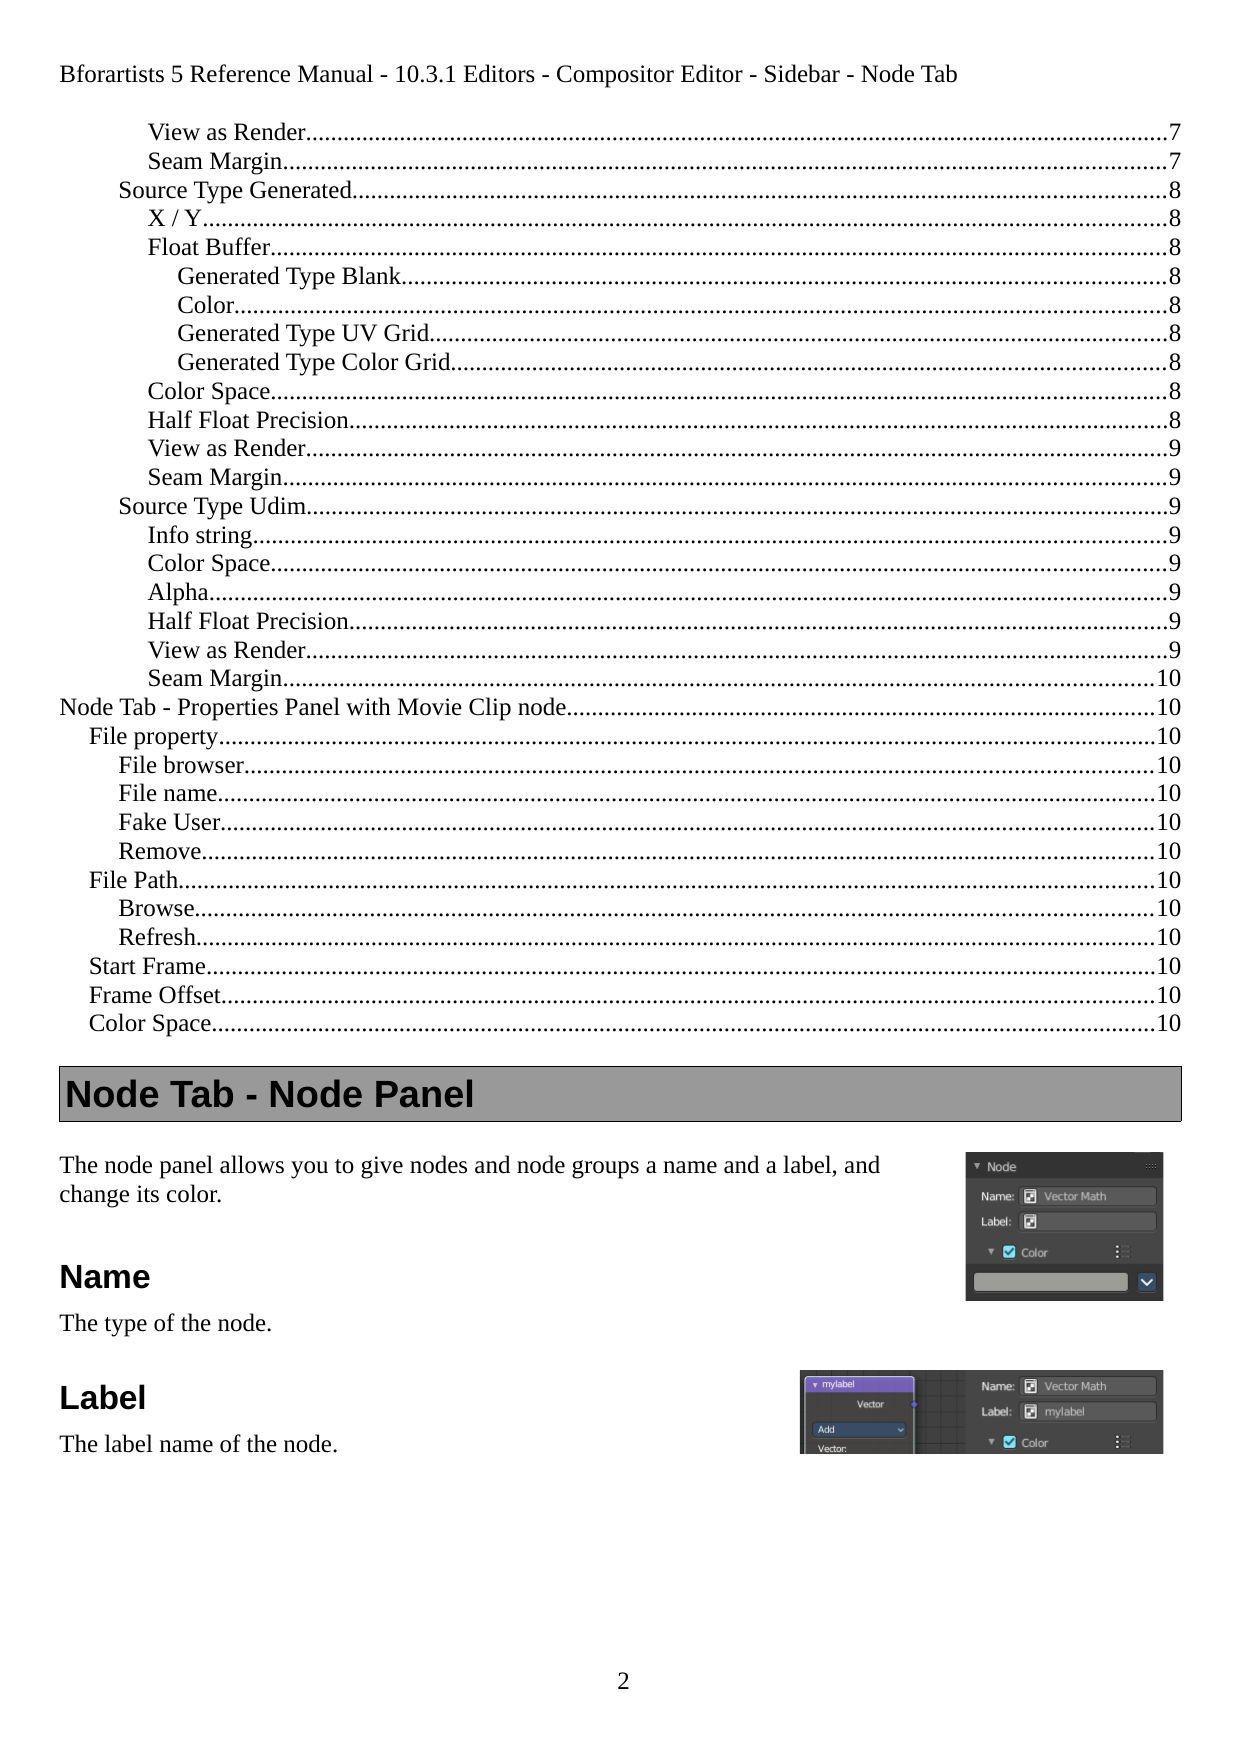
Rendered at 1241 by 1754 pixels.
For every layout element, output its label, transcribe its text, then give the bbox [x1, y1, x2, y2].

text Browse 10 [118, 893, 1181, 922]
text Refresh 10 [118, 922, 1181, 951]
picture [965, 1152, 1164, 1301]
text Generated Type UV Grid 8 [177, 318, 1181, 347]
text File name 10 [118, 778, 1181, 807]
text View as Render 9 [147, 635, 1181, 663]
text Color Space 9 [147, 548, 1181, 577]
text Node Tab - Properties Panel with Movie Clip node 10 [59, 692, 1181, 721]
subtitle [1164, 1378, 1181, 1417]
text File Path 10 [88, 865, 1181, 893]
subtitle Label [59, 1378, 799, 1417]
text The type of the node. [59, 1308, 1181, 1337]
text Start Frame 10 [88, 951, 1181, 980]
text File property 10 [88, 721, 1181, 750]
text Seam Margin 7 [147, 146, 1181, 175]
text Half Float Precision 8 [147, 405, 1181, 433]
text Generated Type Blank 8 [177, 261, 1181, 290]
text Generated Type Color Grid 8 [177, 347, 1181, 376]
text The node panel allows you to give nodes and node groups a name and a label, and change its color. [59, 1150, 1181, 1208]
subtitle [1164, 1257, 1181, 1296]
text Float Buffer 8 [147, 232, 1181, 261]
subtitle Name [59, 1257, 965, 1296]
text View as Render 9 [147, 433, 1181, 462]
text X / Y 8 [147, 203, 1181, 232]
text Frame Offset 10 [88, 980, 1181, 1008]
text Color Space 10 [88, 1008, 1181, 1037]
text Source Type Generated 8 [118, 175, 1181, 203]
text Half Float Precision 9 [147, 606, 1181, 635]
picture [799, 1370, 1164, 1454]
text Seam Margin 9 [147, 462, 1181, 491]
text Info string 9 [147, 520, 1181, 548]
text Source Type Udim 9 [118, 491, 1181, 520]
text Color 8 [177, 290, 1181, 318]
text Fake User 10 [118, 807, 1181, 836]
text File browser 10 [118, 750, 1181, 778]
text Seam Margin 10 [147, 663, 1181, 692]
text Remove 10 [118, 836, 1181, 865]
text Color Space 8 [147, 376, 1181, 405]
text View as Render 7 [147, 117, 1181, 146]
table_header Node Tab - Node Panel [60, 1067, 1181, 1121]
text The label name of the node. [59, 1429, 1181, 1458]
text Alpha 9 [147, 577, 1181, 606]
